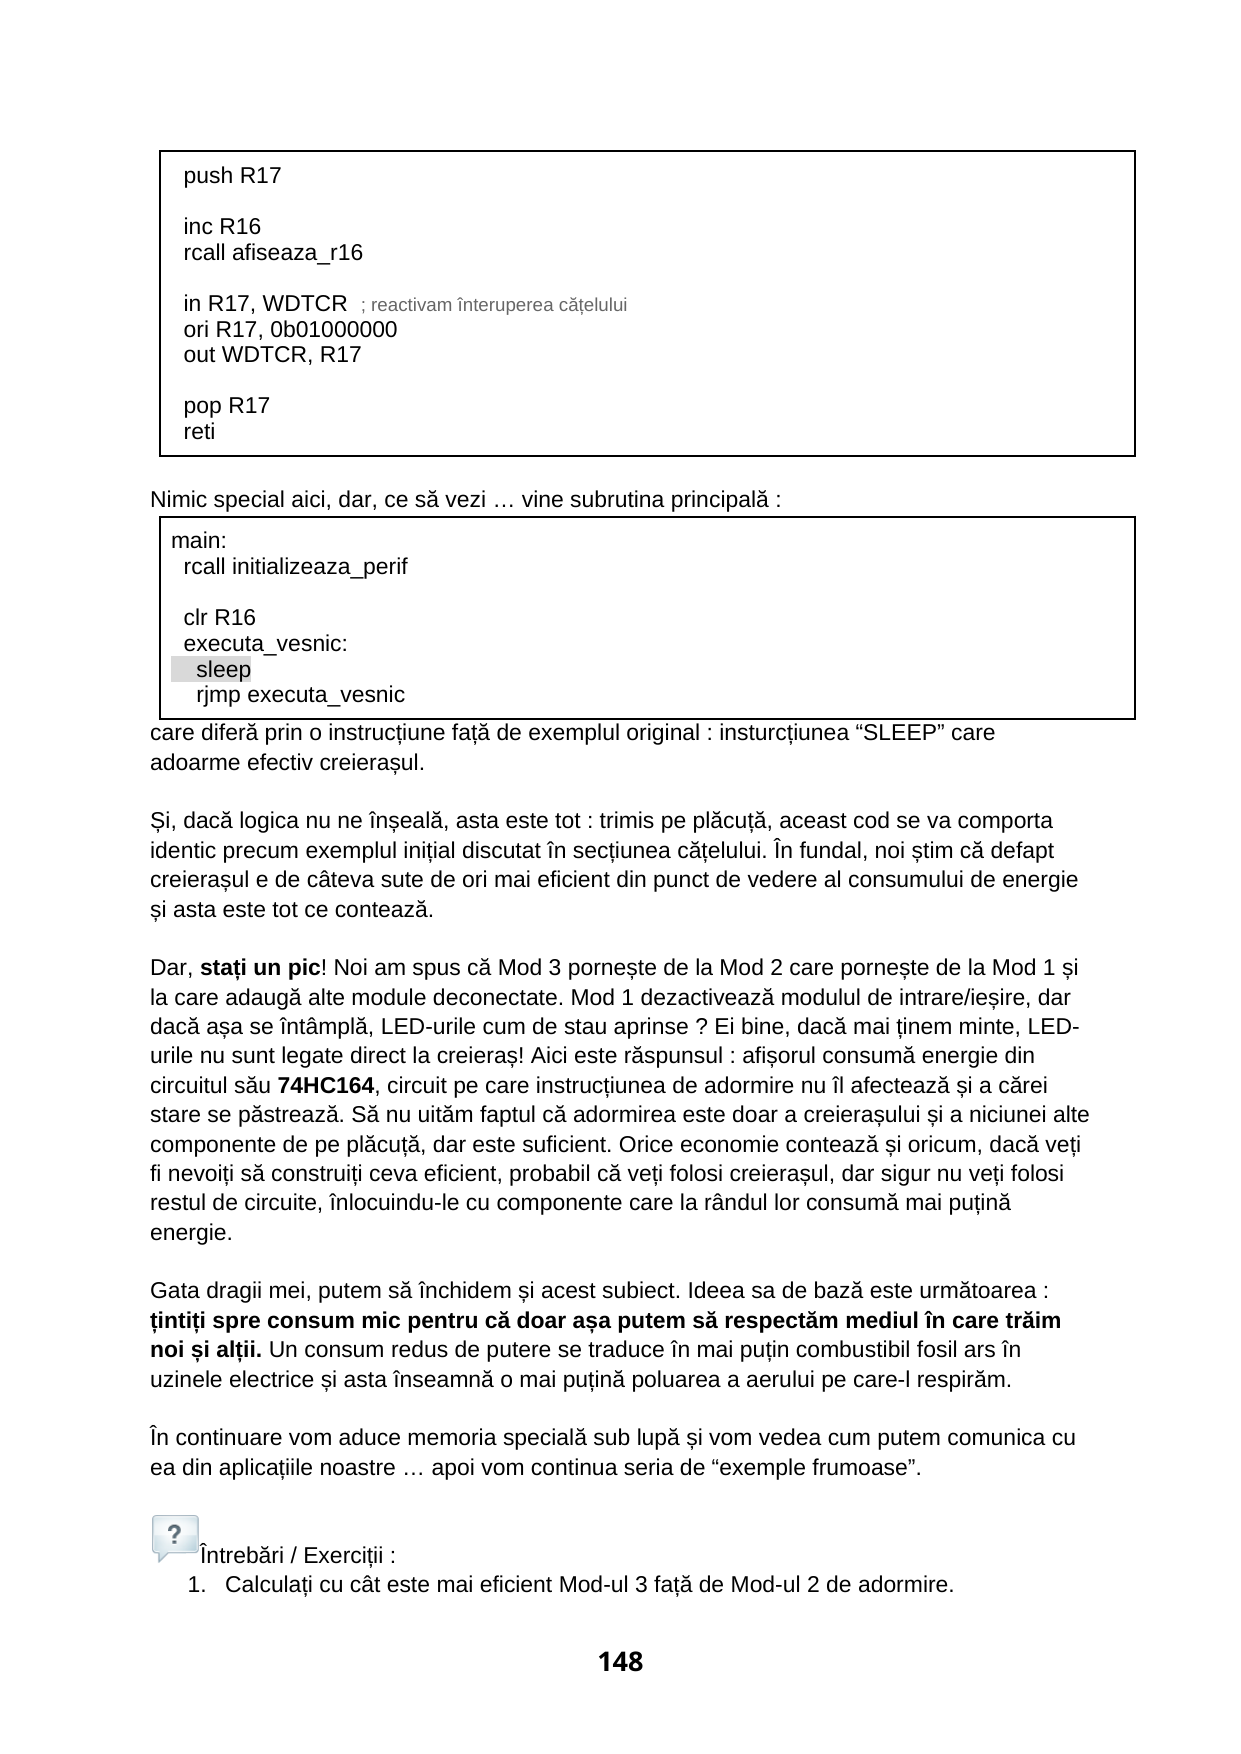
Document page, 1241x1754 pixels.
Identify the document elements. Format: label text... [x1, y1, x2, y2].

text Întrebări / Exerciții : [150, 1539, 1091, 1568]
text Gata dragii mei, putem să închidem și acest subiect. Ideea sa de bază este următoarea : țintiți spre consum mic pentru că doar așa putem să respectăm mediul în care trăim noi și alții. Un consum redus de putere se traduce în mai puțin combustibil fosil ars în uzinele electrice și asta înseamnă o mai puțină poluarea a aerului pe care-l respirăm. [150, 1278, 1091, 1392]
table_header main: rcall initializeaza_perif clr R16 executa_vesnic: sleep rjmp executa_vesnic [161, 518, 1134, 718]
text În continuare vom aduce memoria specială sub lupă și vom vedea cum putem comunica cu ea din aplicațiile noastre … apoi vom continua seria de “exemple frumoase”. [150, 1425, 1091, 1480]
list Calculați cu cât este mai eficient Mod-ul 3 față de Mod-ul 2 de adormire. [187, 1572, 1091, 1597]
picture [150, 1513, 200, 1564]
text care diferă prin o instrucțiune față de exemplul original : insturcțiunea “SLEEP” care adoarme efectiv creierașul. [150, 720, 1091, 775]
text Nimic special aici, dar, ce să vezi … vine subrutina principală : [150, 486, 1091, 512]
text Și, dacă logica nu ne înșeală, asta este tot : trimis pe plăcuță, aceast cod se va comporta identic precum exemplul inițial discutat în secțiunea cățelului. În fundal, noi știm că defapt creierașul e de câteva sute de ori mai eficient din punct de vedere al consumului de energie și asta este tot ce contează. [150, 808, 1091, 922]
text Dar, stați un pic! Noi am spus că Mod 3 pornește de la Mod 2 care pornește de la Mod 1 și la care adaugă alte module deconectate. Mod 1 dezactivează modulul de intrare/ieșire, dar dacă așa se întâmplă, LED-urile cum de stau aprinse ? Ei bine, dacă mai ținem minte, LED-urile nu sunt legate direct la creieraș! Aici este răspunsul : afișorul consumă energie din circuitul său 74HC164, circuit pe care instrucțiunea de adormire nu îl afectează și a cărei stare se păstrează. Să nu uităm faptul că adormirea este doar a creierașului și a niciunei alte componente de pe plăcuță, dar este suficient. Orice economie contează și oricum, dacă veți fi nevoiți să construiți ceva eficient, probabil că veți folosi creierașul, dar sigur nu veți folosi restul de circuite, înlocuindu-le cu componente care la rândul lor consumă mai puțină energie. [150, 955, 1091, 1245]
table_header push R17 inc R16 rcall afiseaza_r16 in R17, WDTCR ; reactivam înteruperea cățelului ori R17, 0b01000000 out WDTCR, R17 pop R17 reti [161, 152, 1134, 455]
